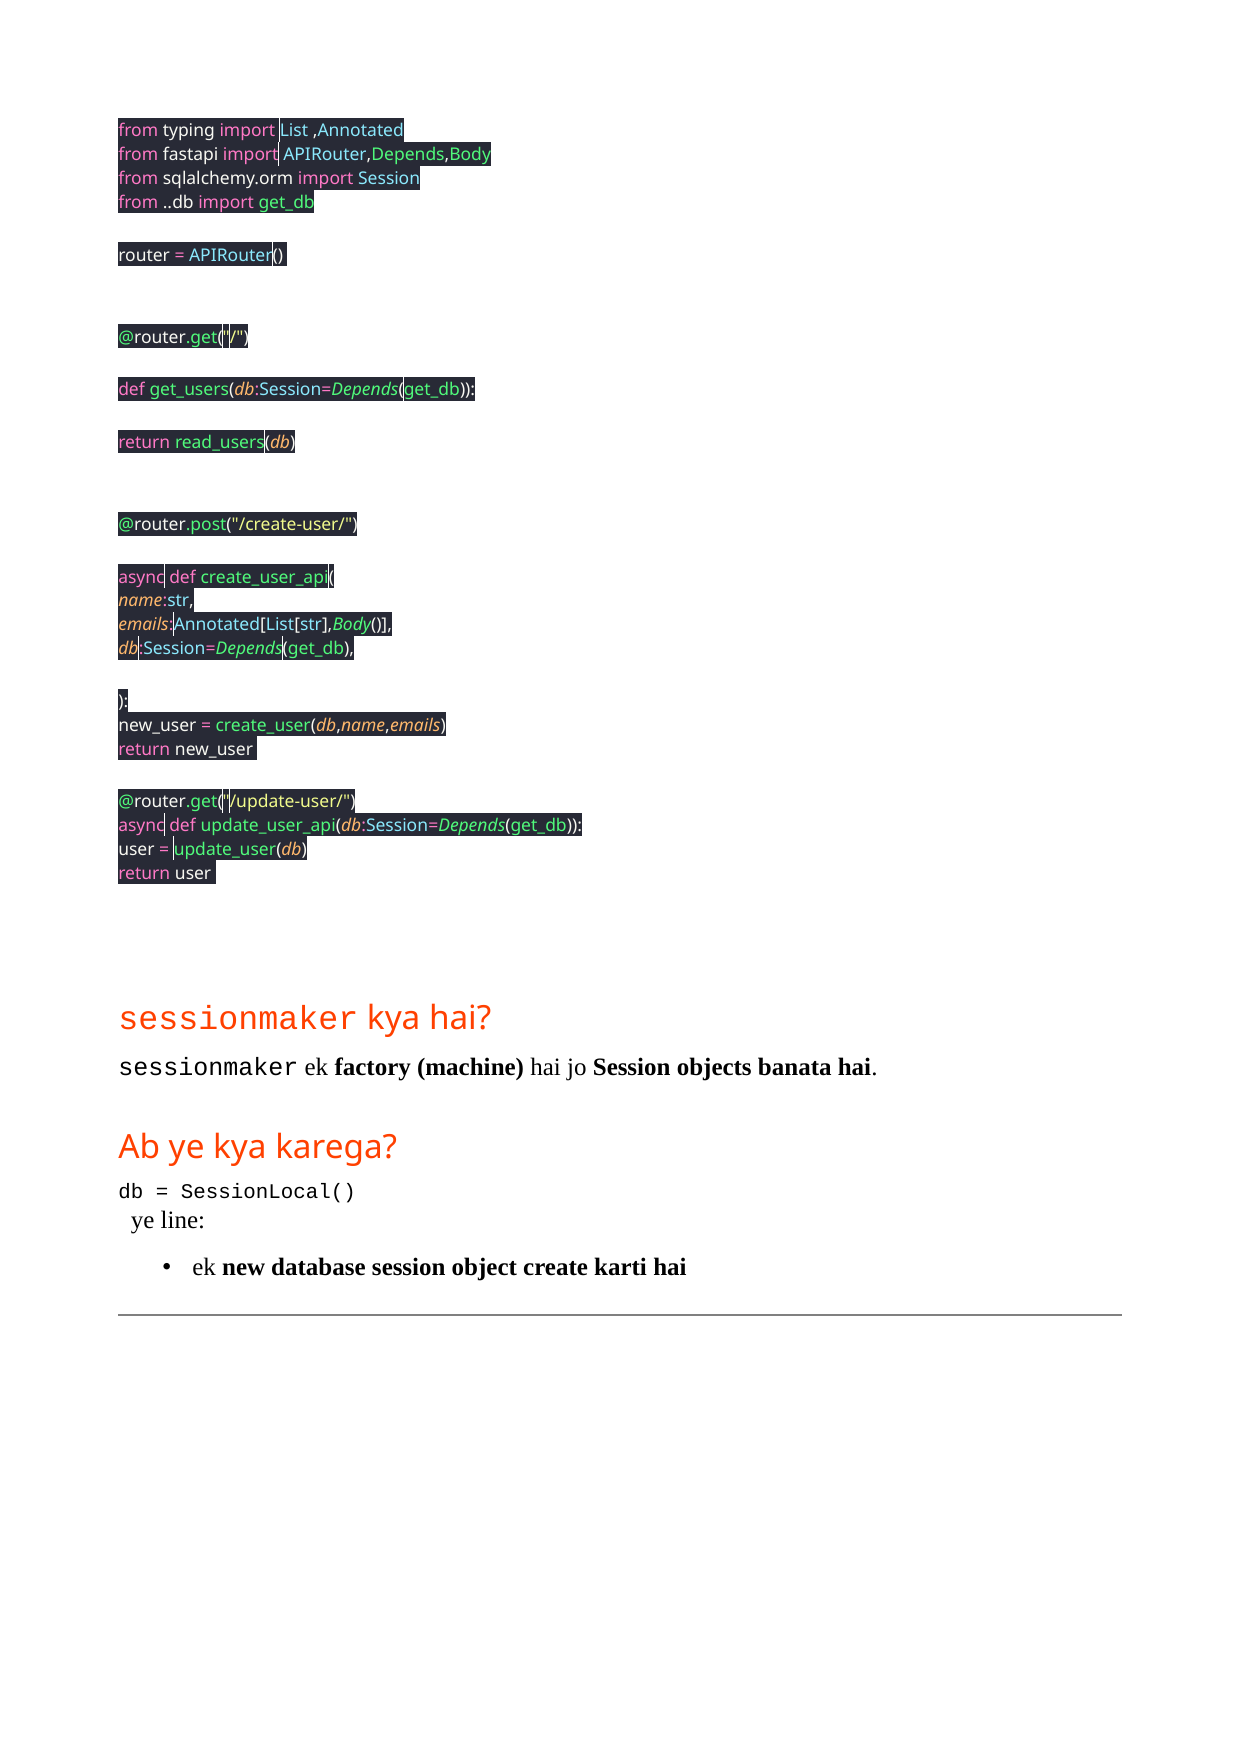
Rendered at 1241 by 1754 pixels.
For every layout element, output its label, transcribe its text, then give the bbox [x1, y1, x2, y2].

list ek new database session object create karti hai [162, 1252, 1122, 1281]
text @router.post("/create-user/") [118, 512, 1122, 536]
text emails:Annotated[List[str],Body()], [118, 612, 1122, 636]
text return new_user [118, 736, 1122, 760]
text from sqlalchemy.orm import Session [118, 166, 1122, 190]
text def get_users(db:Session=Depends(get_db)): [118, 377, 1122, 401]
text user = update_user(db) [118, 836, 1122, 860]
text from ..db import get_db [118, 190, 1122, 213]
text @router.get("/") [118, 324, 1122, 348]
text db = SessionLocal() [118, 1181, 1122, 1205]
subtitle Ab ye kya karega? [118, 1123, 1122, 1169]
text router = APIRouter() [118, 242, 1122, 266]
text async def update_user_api(db:Session=Depends(get_db)): [118, 813, 1122, 836]
text async def create_user_api( [118, 564, 1122, 588]
text @router.get("/update-user/") [118, 789, 1122, 813]
text sessionmaker ek factory (machine) hai jo Session objects banata hai. [118, 1052, 1122, 1083]
text new_user = create_user(db,name,emails) [118, 712, 1122, 736]
text db:Session=Depends(get_db), [118, 636, 1122, 660]
text return read_users(db) [118, 429, 1122, 453]
text ye line: [118, 1205, 1122, 1233]
text name:str, [118, 588, 1122, 612]
text from typing import List ,Annotated [118, 118, 1122, 142]
text return user [118, 860, 1122, 884]
subtitle sessionmaker kya hai? [118, 994, 1122, 1040]
text from fastapi import APIRouter,Depends,Body [118, 142, 1122, 166]
text ): [118, 688, 1122, 712]
